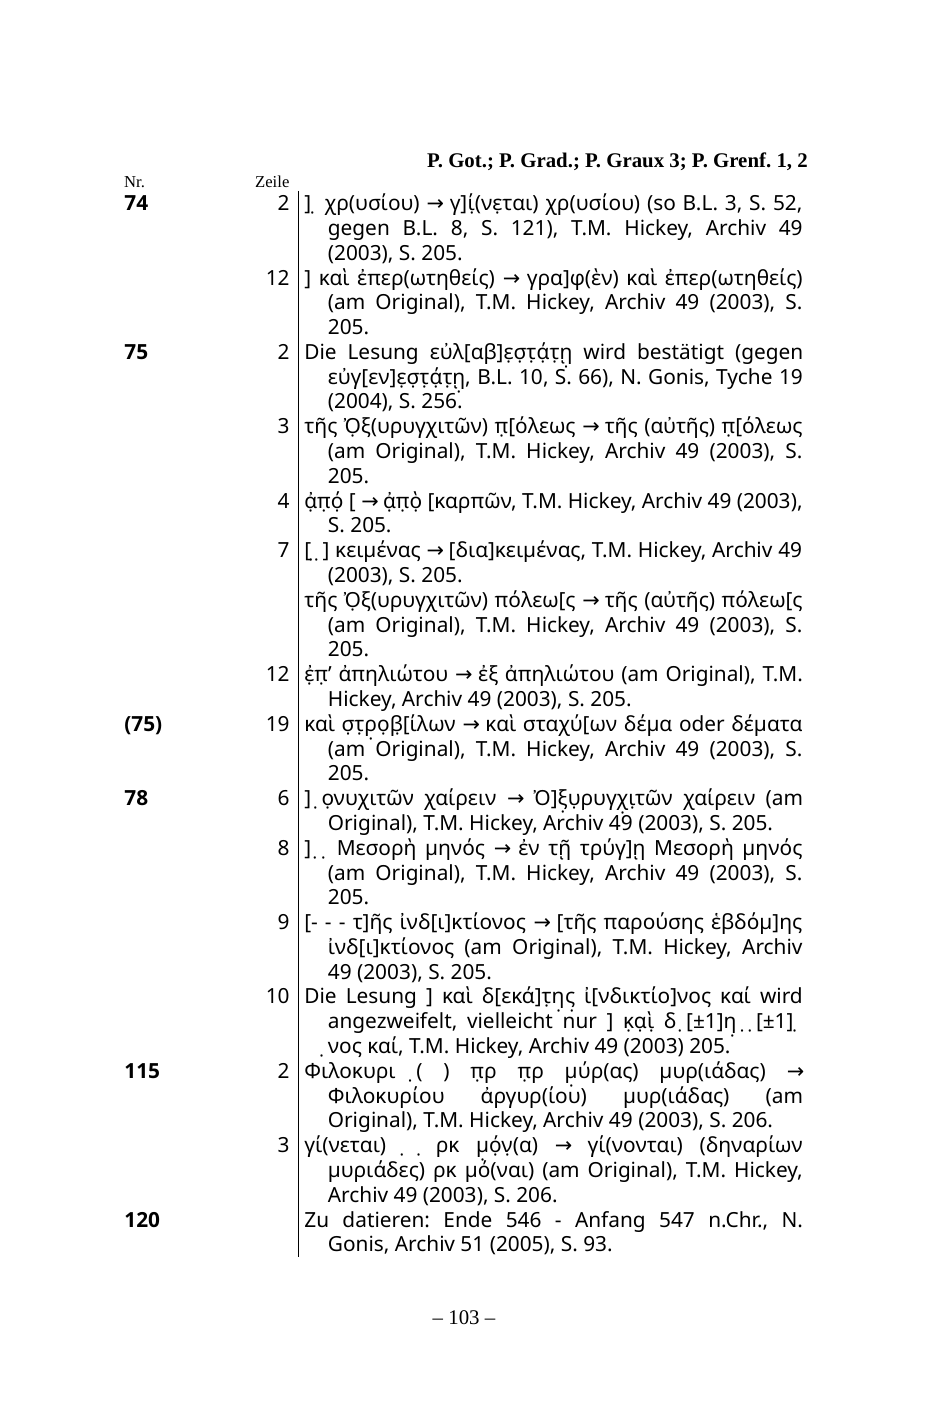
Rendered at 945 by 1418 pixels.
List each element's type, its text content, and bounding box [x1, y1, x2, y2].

table_cell 115 [118, 1059, 207, 1133]
table_cell 4 [207, 488, 298, 538]
table_cell 6 [207, 786, 298, 835]
table_cell [118, 265, 207, 339]
table_cell [118, 538, 207, 587]
table_cell 8 [207, 835, 298, 910]
table_cell ] ̣ χρ(υσίου) → γ]ί̣(νε̣ται) χρ(υσίου) (so B.L. 3, S. 52, gegen B.L. 8, S. 121), T.M. Hickey, Archiv 49 (2003), S. 205. [299, 191, 809, 265]
table_cell [118, 662, 207, 711]
table_cell ] καὶ ἐπερ(ωτηθείς) → γρα]φ(ὲν) καὶ ἐπερ(ωτηθείς) (am Original), T.M. Hickey, Archiv 49 (2003), S. 205. [299, 265, 809, 339]
table_cell 2 [207, 191, 298, 265]
table_cell [118, 488, 207, 538]
table_cell Die Lesung εὐλ[αβ]ε̣σ̣τ̣ά̣τ̣ῃ̣ wird bestätigt (gegen εὐγ[εν]ε̣σ̣τ̣ά̣τ̣ῃ̣, B.L. 10, S. 66), N. Gonis, Tyche 19 (2004), S. 256. [299, 340, 809, 414]
table_cell [118, 1133, 207, 1207]
table_cell 7 [207, 538, 298, 587]
table_cell καὶ σ̣τ̣ρ̣ο̣β̣[ίλων → καὶ σταχύ[ων δέμα oder δέματα (am Original), T.M. Hickey, Archiv 49 (2003), S. 205. [299, 711, 809, 786]
table_cell Φιλοκυρι ̣( ) π̣ρ π̣ρ μ̣ύρ(ας) μυρ(ιάδας) → Φιλοκυρίου ἀργυρ(ίου) μυρ(ιάδας) (am Original), T.M. Hickey, Archiv 49 (2003), S. 206. [299, 1059, 809, 1133]
table_cell ] ̣ ̣ Μεσορὴ μηνός → ἐν τῇ τρύγ]ῃ Μεσορὴ μηνός (am Original), T.M. Hickey, Archiv 49 (2003), S. 205. [299, 835, 809, 910]
table_cell 3 [207, 1133, 298, 1207]
table_cell (75) [118, 711, 207, 786]
table_cell [ ̣ ̣] κειμένας → [δια]κειμένας, T.M. Hickey, Archiv 49 (2003), S. 205. [299, 538, 809, 587]
table_cell 9 [207, 910, 298, 984]
table_cell ἐ̣π̣ʼ ἀπηλιώτου → ἐξ ἀπηλιώτου (am Original), T.M. Hickey, Archiv 49 (2003), S. 205. [299, 662, 809, 711]
table_cell ] ̣ο̣νυχιτῶν χαίρειν → Ὀ]ξ̣υ̣ρυγχ̣ι̣τῶν χαίρειν (am Original), T.M. Hickey, Archiv 49 (2003), S. 205. [299, 786, 809, 835]
table_cell 74 [118, 191, 207, 265]
table_cell 12 [207, 662, 298, 711]
table_cell [207, 588, 298, 662]
table_cell [118, 588, 207, 662]
table_cell [- - - τ]ῆς ἰνδ[ι]κτίονος → [τῆς παρούσης ἑβδόμ]ης ἰνδ[ι]κτίονος (am Original), T.M. Hickey, Archiv 49 (2003), S. 205. [299, 910, 809, 984]
table_cell τῆς Ὀ̣ξ(υρυγχιτῶν) πόλεω[ς → τῆς (αὐτῆς) πόλεω[ς (am Original), T.M. Hickey, Archiv 49 (2003), S. 205. [299, 588, 809, 662]
table_cell [118, 835, 207, 910]
table_cell 120 [118, 1207, 298, 1257]
table_cell 2 [207, 1059, 298, 1133]
table_cell [118, 984, 207, 1058]
table_cell Zu datieren: Ende 546 - Anfang 547 n.Chr., N. Gonis, Archiv 51 (2005), S. 93. [299, 1207, 809, 1257]
table_cell γί(νεται) ̣ ̣ ρκ μ̣ό̣ν̣(α) → γί(νονται) (δηναρίων μυριάδες) ρκ μό(ναι) (am Original), T.M. Hickey, Archiv 49 (2003), S. 206. [299, 1133, 809, 1207]
table_cell 10 [207, 984, 298, 1058]
table_cell 3 [207, 414, 298, 488]
table_cell 78 [118, 786, 207, 835]
table_cell 12 [207, 265, 298, 339]
table_cell [118, 910, 207, 984]
table_cell [118, 414, 207, 488]
table_cell 75 [118, 340, 207, 414]
table_cell ἀ̣π̣ό̣ [ → ἀ̣π̣ὸ̣ [καρπῶν, T.M. Hickey, Archiv 49 (2003), S. 205. [299, 488, 809, 538]
table_cell 19 [207, 711, 298, 786]
table_cell τῆς Ὀ̣ξ(υρυγχιτῶν) π̣[όλεως → τῆς (αὐτῆς) π̣[όλεως (am Original), T.M. Hickey, Archiv 49 (2003), S. 205. [299, 414, 809, 488]
table_cell Die Lesung ] καὶ δ[εκά]τ̣η̣ς̣ ἰ[νδικτίο]νος καί wird angezweifelt, vielleicht nur ] κ̣α̣ὶ̣ δ ̣[±1]η̣ ̣ ̣[±1] ̣ ̣νος καί, T.M. Hickey, Archiv 49 (2003) 205. [299, 984, 809, 1058]
table_cell 2 [207, 340, 298, 414]
